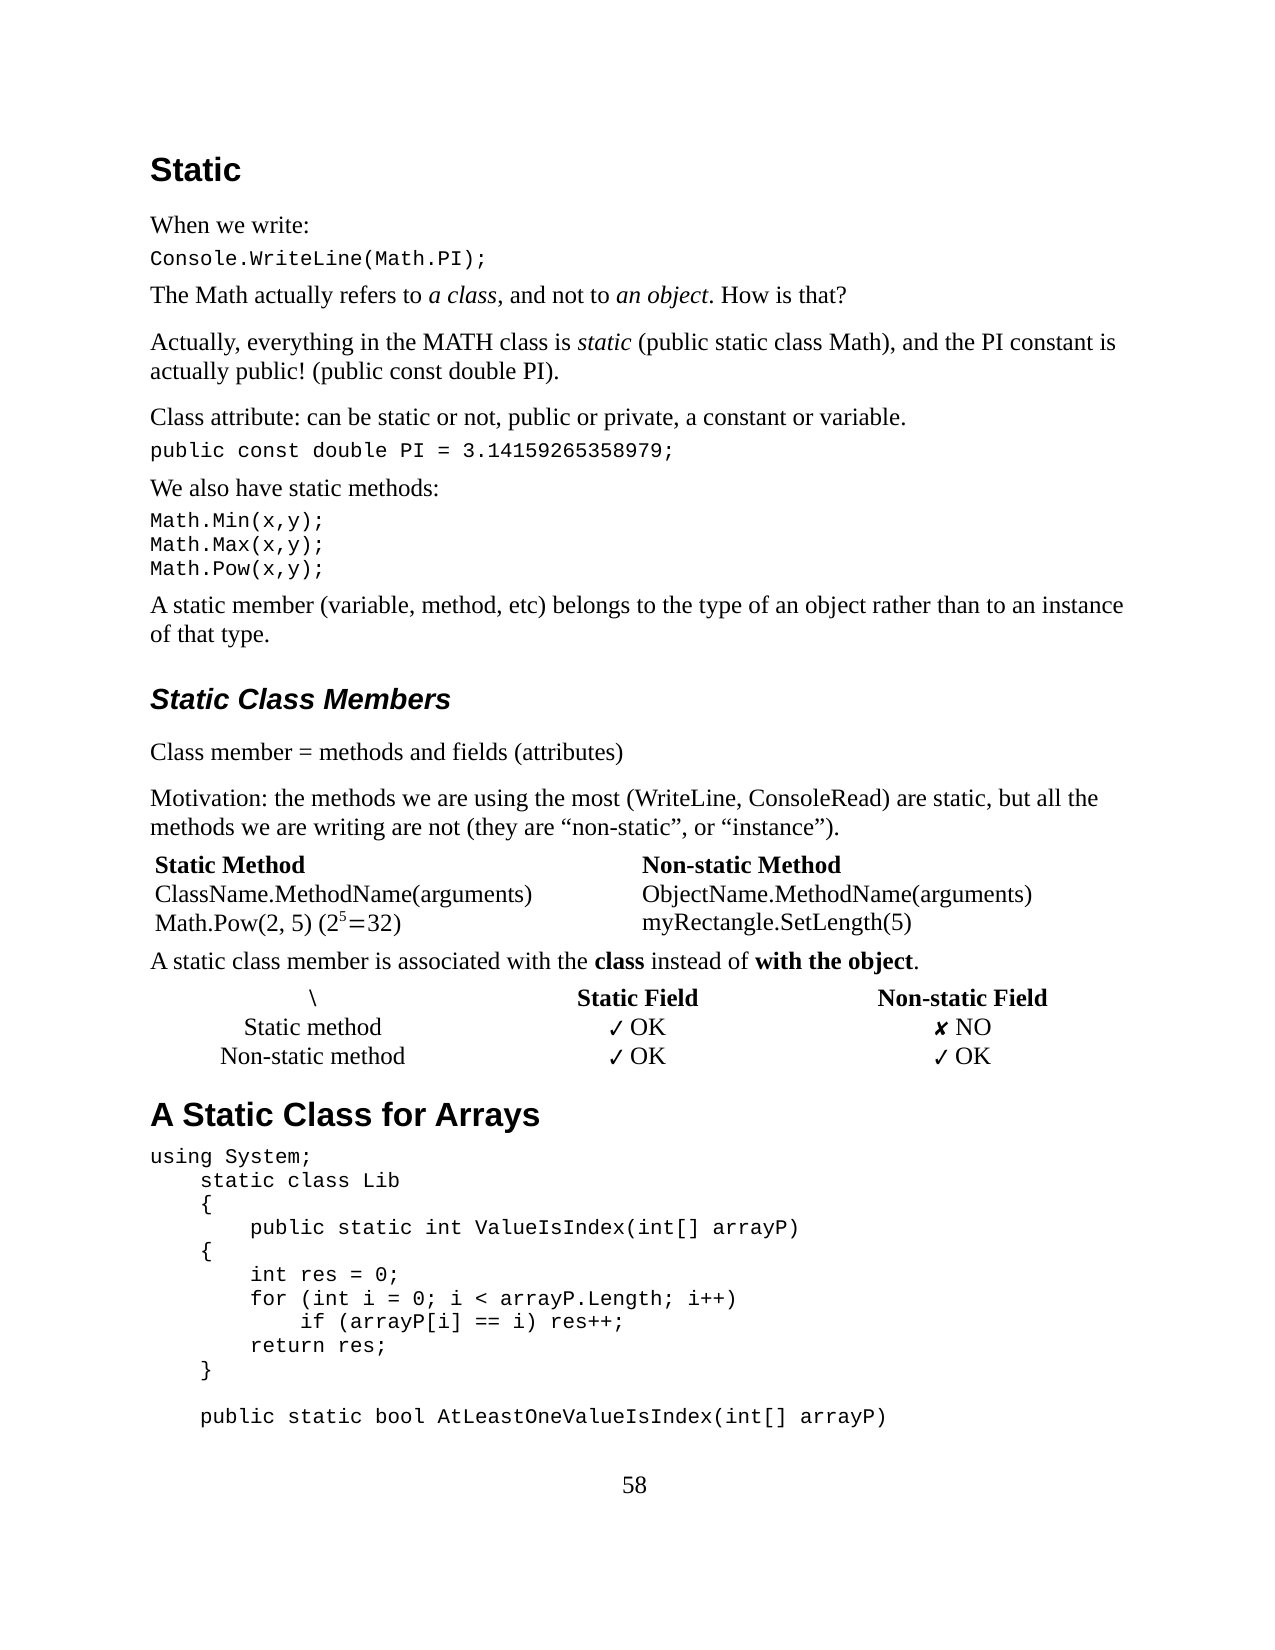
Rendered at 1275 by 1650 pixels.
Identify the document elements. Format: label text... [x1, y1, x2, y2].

table_cell myRectangle.SetLength(5) [638, 908, 1125, 937]
table_header Non-static Method [638, 850, 1125, 879]
text static class Lib [150, 1169, 1125, 1193]
text } [150, 1359, 1125, 1382]
subtitle A Static Class for Arrays [150, 1095, 1125, 1133]
text Console.WriteLine(Math.PI); [150, 248, 1125, 271]
text Motivation: the methods we are using the most (WriteLine, ConsoleRead) are static, but all the methods we are writing are not (they are “non-static”, or “instance”). [150, 783, 1125, 841]
text A static class member is associated with the class instead of with the object. [150, 946, 1125, 974]
text Math.Pow(x,y); [150, 558, 1125, 581]
text When we write: [150, 210, 1125, 239]
text using System; [150, 1146, 1125, 1169]
table_header Non-static Field [800, 984, 1125, 1012]
table_cell ObjectName.MethodName(arguments) [638, 879, 1125, 907]
text public static int ValueIsIndex(int[] arrayP) [150, 1217, 1125, 1241]
text if (arrayP[i] == i) res++; [150, 1311, 1125, 1335]
text Class attribute: can be static or not, public or private, a constant or variable. [150, 402, 1125, 431]
table_cell ClassName.MethodName(arguments) [150, 879, 637, 907]
text { [150, 1193, 1125, 1217]
text Class member = methods and fields (attributes) [150, 737, 1125, 766]
text Math.Min(x,y); [150, 511, 1125, 534]
text public static bool AtLeastOneValueIsIndex(int[] arrayP) [150, 1406, 1125, 1430]
table_header Static Method [150, 850, 637, 879]
table_cell ✔ OK [800, 1041, 1125, 1070]
text The Math actually refers to a class, and not to an object. How is that? [150, 280, 1125, 309]
text int res = 0; [150, 1264, 1125, 1288]
table_cell ✔ OK [475, 1012, 800, 1041]
text for (int i = 0; i < arrayP.Length; i++) [150, 1288, 1125, 1311]
table_cell ✘ NO [800, 1012, 1125, 1041]
table_cell ✔ OK [475, 1041, 800, 1070]
text A static member (variable, method, etc) belongs to the type of an object rather than to an instance of that type. [150, 590, 1125, 648]
subtitle Static Class Members [150, 682, 1125, 715]
text We also have static methods: [150, 473, 1125, 502]
text Actually, everything in the MATH class is static (public static class Math), and the PI constant is actually public! (public const double PI). [150, 327, 1125, 384]
table_cell Math.Pow(2, 5) () [150, 908, 637, 937]
text { [150, 1241, 1125, 1264]
table_header \ [150, 984, 475, 1012]
table_cell Static method [150, 1012, 475, 1041]
subtitle Static [150, 150, 1125, 189]
table_cell Non-static method [150, 1041, 475, 1070]
table_header Static Field [475, 984, 800, 1012]
text return res; [150, 1335, 1125, 1359]
text Math.Max(x,y); [150, 534, 1125, 558]
text public const double PI = 3.14159265358979; [150, 440, 1125, 464]
